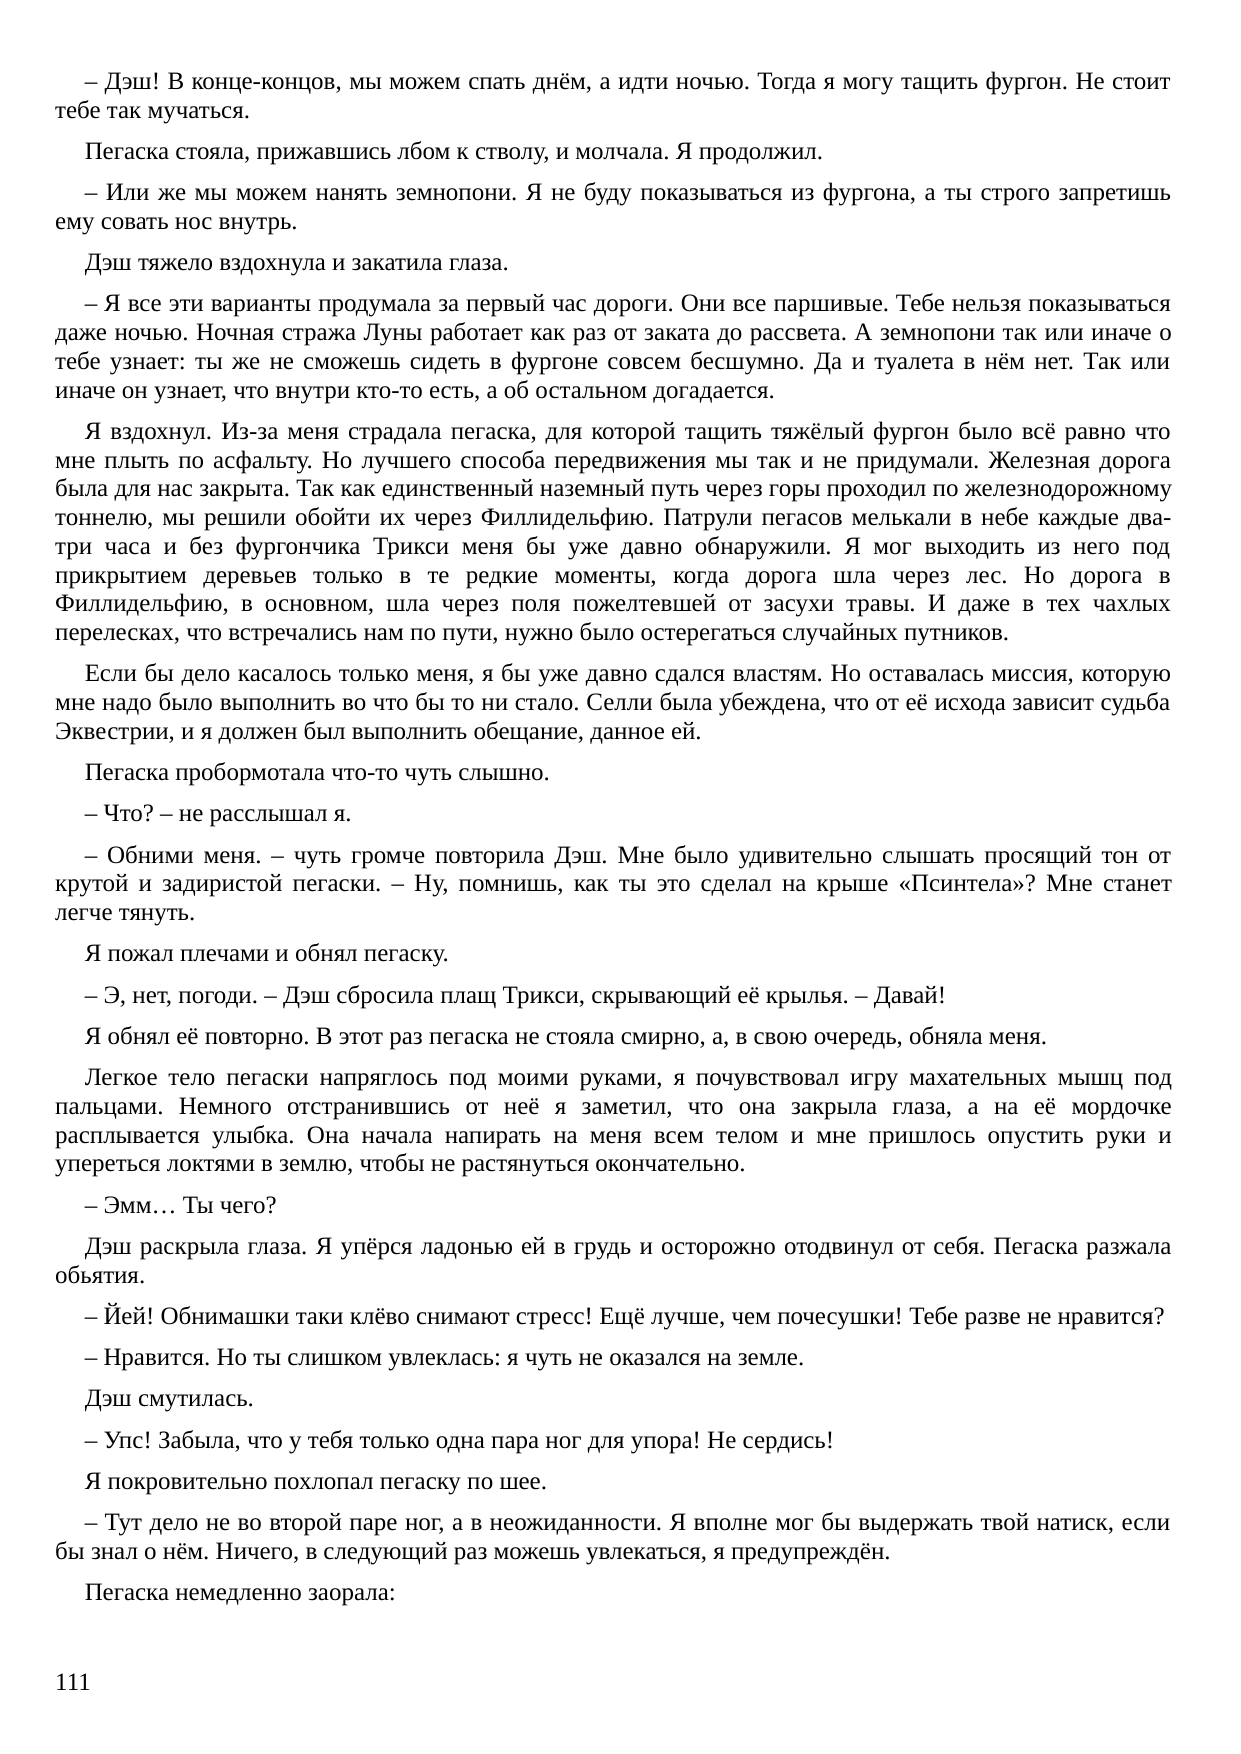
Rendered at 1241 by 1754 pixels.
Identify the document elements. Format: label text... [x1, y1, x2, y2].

text – Упс! Забыла, что у тебя только одна пара ног для упора! Не сердись! [55, 1425, 1173, 1453]
text Дэш раскрыла глаза. Я упёрся ладонью ей в грудь и осторожно отодвинул от себя. Пегаска разжала обьятия. [55, 1231, 1173, 1288]
text Пегаска стояла, прижавшись лбом к стволу, и молчала. Я продолжил. [55, 136, 1173, 165]
text – Что? – не расслышал я. [55, 798, 1173, 827]
text – Или же мы можем нанять земнопони. Я не буду показываться из фургона, а ты строго запретишь ему совать нос внутрь. [55, 177, 1173, 235]
text – Тут дело не во второй паре ног, а в неожиданности. Я вполне мог бы выдержать твой натиск, если бы знал о нём. Ничего, в следующий раз можешь увлекаться, я предупреждён. [55, 1507, 1173, 1565]
text Я обнял её повторно. В этот раз пегаска не стояла смирно, а, в свою очередь, обняла меня. [55, 1021, 1173, 1050]
text Дэш смутилась. [55, 1383, 1173, 1412]
text – Э, нет, погоди. – Дэш сбросила плащ Трикси, скрывающий её крылья. – Давай! [55, 980, 1173, 1008]
text – Йей! Обнимашки таки клёво снимают стресс! Ещё лучше, чем почесушки! Тебе разве не нравится? [55, 1301, 1173, 1330]
text Я вздохнул. Из-за меня страдала пегаска, для которой тащить тяжёлый фургон было всё равно что мне плыть по асфальту. Но лучшего способа передвижения мы так и не придумали. Железная дорога была для нас закрыта. Так как единственный наземный путь через горы проходил по железнодорожному тоннелю, мы решили обойти их через Филлидельфию. Патрули пегасов мелькали в небе каждые два-три часа и без фургончика Трикси меня бы уже давно обнаружили. Я мог выходить из него под прикрытием деревьев только в те редкие моменты, когда дорога шла через лес. Но дорога в Филлидельфию, в основном, шла через поля пожелтевшей от засухи травы. И даже в тех чахлых перелесках, что встречались нам по пути, нужно было остерегаться случайных путников. [55, 416, 1173, 646]
text – Дэш! В конце-концов, мы можем спать днём, а идти ночью. Тогда я могу тащить фургон. Не стоит тебе так мучаться. [55, 66, 1173, 123]
text – Обними меня. – чуть громче повторила Дэш. Мне было удивительно слышать просящий тон от крутой и задиристой пегаски. – Ну, помнишь, как ты это сделал на крыше «Псинтела»? Мне станет легче тянуть. [55, 840, 1173, 926]
text – Я все эти варианты продумала за первый час дороги. Они все паршивые. Тебе нельзя показываться даже ночью. Ночная стража Луны работает как раз от заката до рассвета. А земнопони так или иначе о тебе узнает: ты же не сможешь сидеть в фургоне совсем бесшумно. Да и туалета в нём нет. Так или иначе он узнает, что внутри кто-то есть, а об остальном догадается. [55, 288, 1173, 403]
text Если бы дело касалось только меня, я бы уже давно сдался властям. Но оставалась миссия, которую мне надо было выполнить во что бы то ни стало. Селли была убеждена, что от её исхода зависит судьба Эквестрии, и я должен был выполнить обещание, данное ей. [55, 658, 1173, 745]
text Дэш тяжело вздохнула и закатила глаза. [55, 247, 1173, 276]
text Я пожал плечами и обнял пегаску. [55, 938, 1173, 967]
text – Нравится. Но ты слишком увлеклась: я чуть не оказался на земле. [55, 1342, 1173, 1371]
text – Эмм… Ты чего? [55, 1190, 1173, 1218]
text Пегаска пробормотала что-то чуть слышно. [55, 757, 1173, 786]
text Пегаска немедленно заорала: [55, 1577, 1173, 1606]
text Легкое тело пегаски напряглось под моими руками, я почувствовал игру махательных мышц под пальцами. Немного отстранившись от неё я заметил, что она закрыла глаза, а на её мордочке расплывается улыбка. Она начала напирать на меня всем телом и мне пришлось опустить руки и упереться локтями в землю, чтобы не растянуться окончательно. [55, 1062, 1173, 1177]
text Я покровительно похлопал пегаску по шее. [55, 1466, 1173, 1495]
